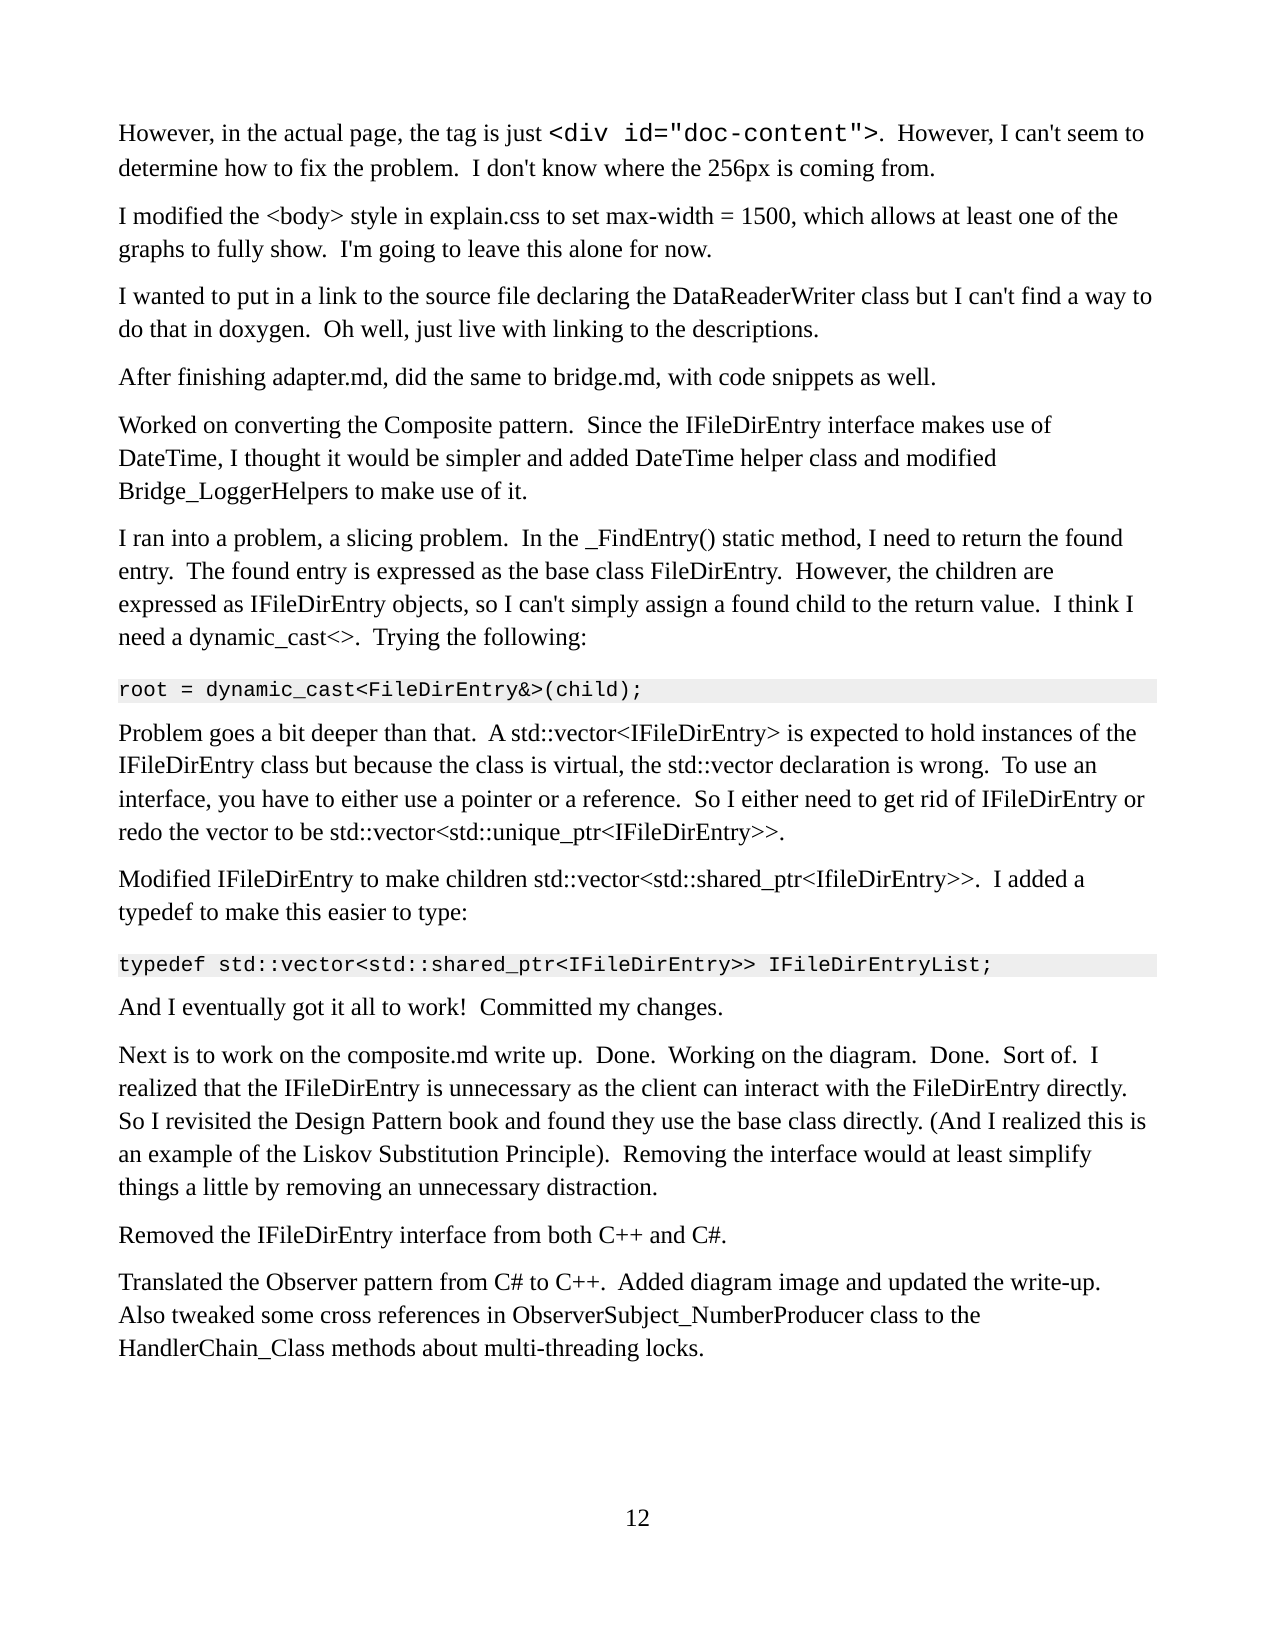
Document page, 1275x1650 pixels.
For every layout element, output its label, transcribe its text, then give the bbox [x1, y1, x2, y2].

text Problem goes a bit deeper than that. A std::vector<IFileDirEntry> is expected to hold instances of the IFileDirEntry class but because the class is virtual, the std::vector declaration is wrong. To use an interface, you have to either use a pointer or a reference. So I either need to get rid of IFileDirEntry or redo the vector to be std::vector<std::unique_ptr<IFileDirEntry>>. [118, 718, 1157, 845]
text Worked on converting the Composite pattern. Since the IFileDirEntry interface makes use of DateTime, I thought it would be simpler and added DateTime helper class and modified Bridge_LoggerHelpers to make use of it. [118, 410, 1157, 504]
text Removed the IFileDirEntry interface from both C++ and C#. [118, 1220, 1157, 1248]
text I modified the <body> style in explain.css to set max-width = 1500, which allows at least one of the graphs to fully show. I'm going to leave this alone for now. [118, 201, 1157, 263]
text After finishing adapter.md, did the same to bridge.md, with code snippets as well. [118, 362, 1157, 391]
text Modified IFileDirEntry to make children std::vector<std::shared_ptr<IfileDirEntry>>. I added a typedef to make this easier to type: [118, 864, 1157, 926]
text root = dynamic_cast<FileDirEntry&>(child); [118, 679, 1157, 703]
text typedef std::vector<std::shared_ptr<IFileDirEntry>> IFileDirEntryList; [118, 954, 1157, 977]
text I ran into a problem, a slicing problem. In the _FindEntry() static method, I need to return the found entry. The found entry is expressed as the base class FileDirEntry. However, the children are expressed as IFileDirEntry objects, so I can't simply assign a found child to the return value. I think I need a dynamic_cast<>. Trying the following: [118, 523, 1157, 651]
text I wanted to put in a link to the source file declaring the DataReaderWriter class but I can't find a way to do that in doxygen. Oh well, just live with linking to the descriptions. [118, 281, 1157, 343]
text However, in the actual page, the tag is just <div id="doc-content">. However, I can't seem to determine how to fix the problem. I don't know where the 256px is coming from. [118, 118, 1157, 182]
text And I eventually got it all to work! Committed my changes. [118, 992, 1157, 1021]
text Next is to work on the composite.md write up. Done. Working on the diagram. Done. Sort of. I realized that the IFileDirEntry is unnecessary as the client can interact with the FileDirEntry directly. So I revisited the Design Pattern book and found they use the base class directly. (And I realized this is an example of the Liskov Substitution Principle). Removing the interface would at least simplify things a little by removing an unnecessary distraction. [118, 1040, 1157, 1201]
text Translated the Observer pattern from C# to C++. Added diagram image and updated the write-up. Also tweaked some cross references in ObserverSubject_NumberProducer class to the HandlerChain_Class methods about multi-threading locks. [118, 1267, 1157, 1362]
